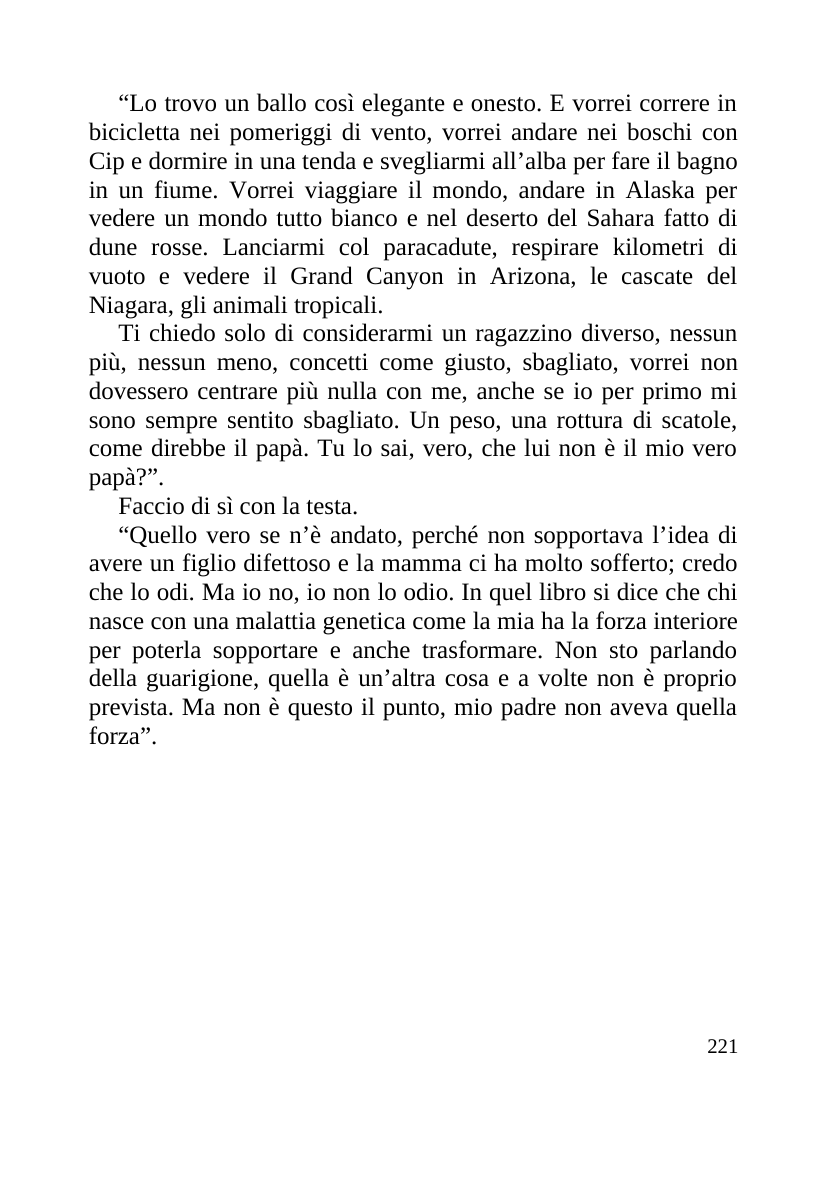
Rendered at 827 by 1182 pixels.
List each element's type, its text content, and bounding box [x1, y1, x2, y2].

text “Quello vero se n’è andato, perché non sopportava l’idea di avere un figlio difettoso e la mamma ci ha molto sofferto; credo che lo odi. Ma io no, io non lo odio. In quel libro si dice che chi nasce con una malattia genetica come la mia ha la forza interiore per poterla sopportare e anche trasformare. Non sto parlando della guarigione, quella è un’altra cosa e a volte non è proprio prevista. Ma non è questo il punto, mio padre non aveva quella forza”. [88, 520, 738, 750]
text Faccio di sì con la testa. [88, 491, 738, 520]
text Ti chiedo solo di considerarmi un ragazzino diverso, nessun più, nessun meno, concetti come giusto, sbagliato, vorrei non dovessero centrare più nulla con me, anche se io per primo mi sono sempre sentito sbagliato. Un peso, una rottura di scatole, come direbbe il papà. Tu lo sai, vero, che lui non è il mio vero papà?”. [88, 318, 738, 491]
text “Lo trovo un ballo così elegante e onesto. E vorrei correre in bicicletta nei pomeriggi di vento, vorrei andare nei boschi con Cip e dormire in una tenda e svegliarmi all’alba per fare il bagno in un fiume. Vorrei viaggiare il mondo, andare in Alaska per vedere un mondo tutto bianco e nel deserto del Sahara fatto di dune rosse. Lanciarmi col paracadute, respirare kilometri di vuoto e vedere il Grand Canyon in Arizona, le cascate del Niagara, gli animali tropicali. [88, 88, 738, 318]
